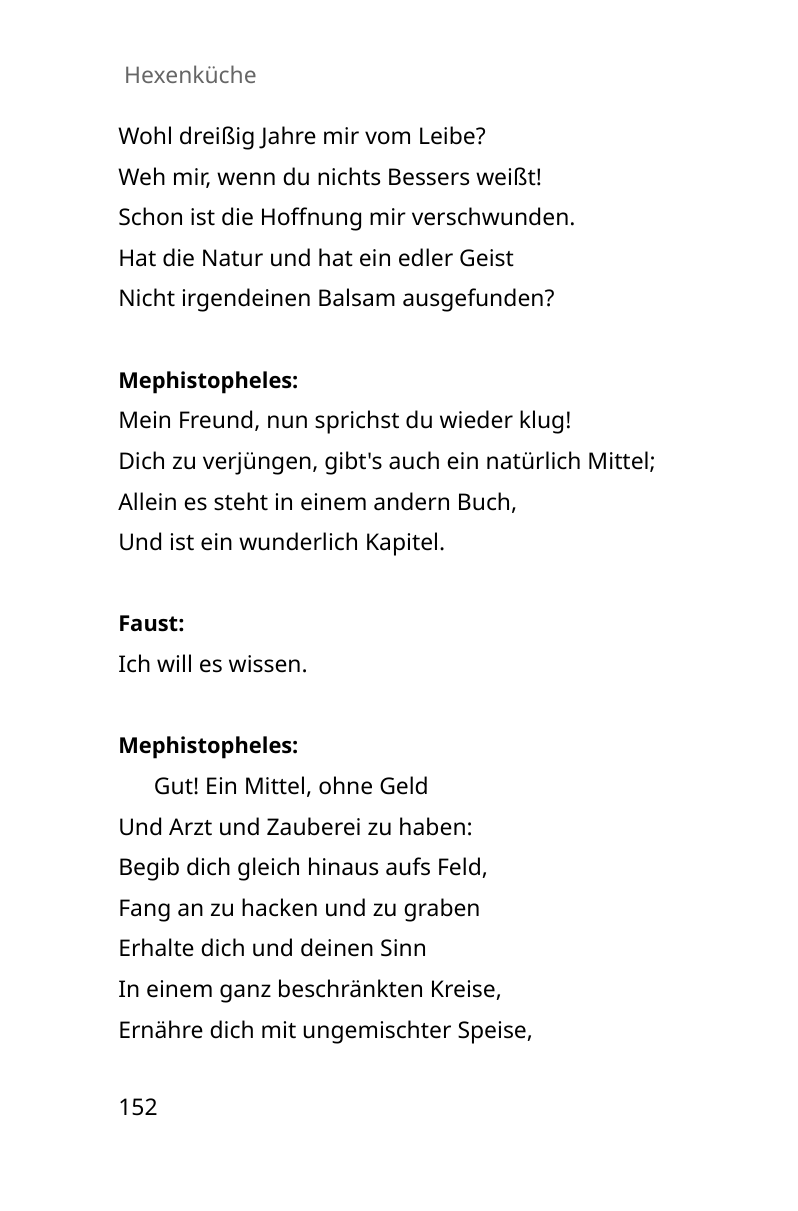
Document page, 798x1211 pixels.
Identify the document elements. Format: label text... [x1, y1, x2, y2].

text Wohl dreißig Jahre mir vom Leibe? Weh mir, wenn du nichts Bessers weißt! Schon ist die Hoffnung mir verschwunden. Hat die Natur und hat ein edler Geist Nicht irgendeinen Balsam ausgefunden? [118, 120, 679, 313]
text Mephistopheles: Gut! Ein Mittel, ohne Geld Und Arzt und Zauberei zu haben: Begib dich gleich hinaus aufs Feld, Fang an zu hacken und zu graben Erhalte dich und deinen Sinn In einem ganz beschränkten Kreise, Ernähre dich mit ungemischter Speise, [118, 706, 679, 1045]
text Faust: Ich will es wissen. [118, 584, 679, 679]
text Mephistopheles: Mein Freund, nun sprichst du wieder klug! Dich zu verjüngen, gibt's auch ein natürlich Mittel; Allein es steht in einem andern Buch, Und ist ein wunderlich Kapitel. [118, 341, 679, 557]
